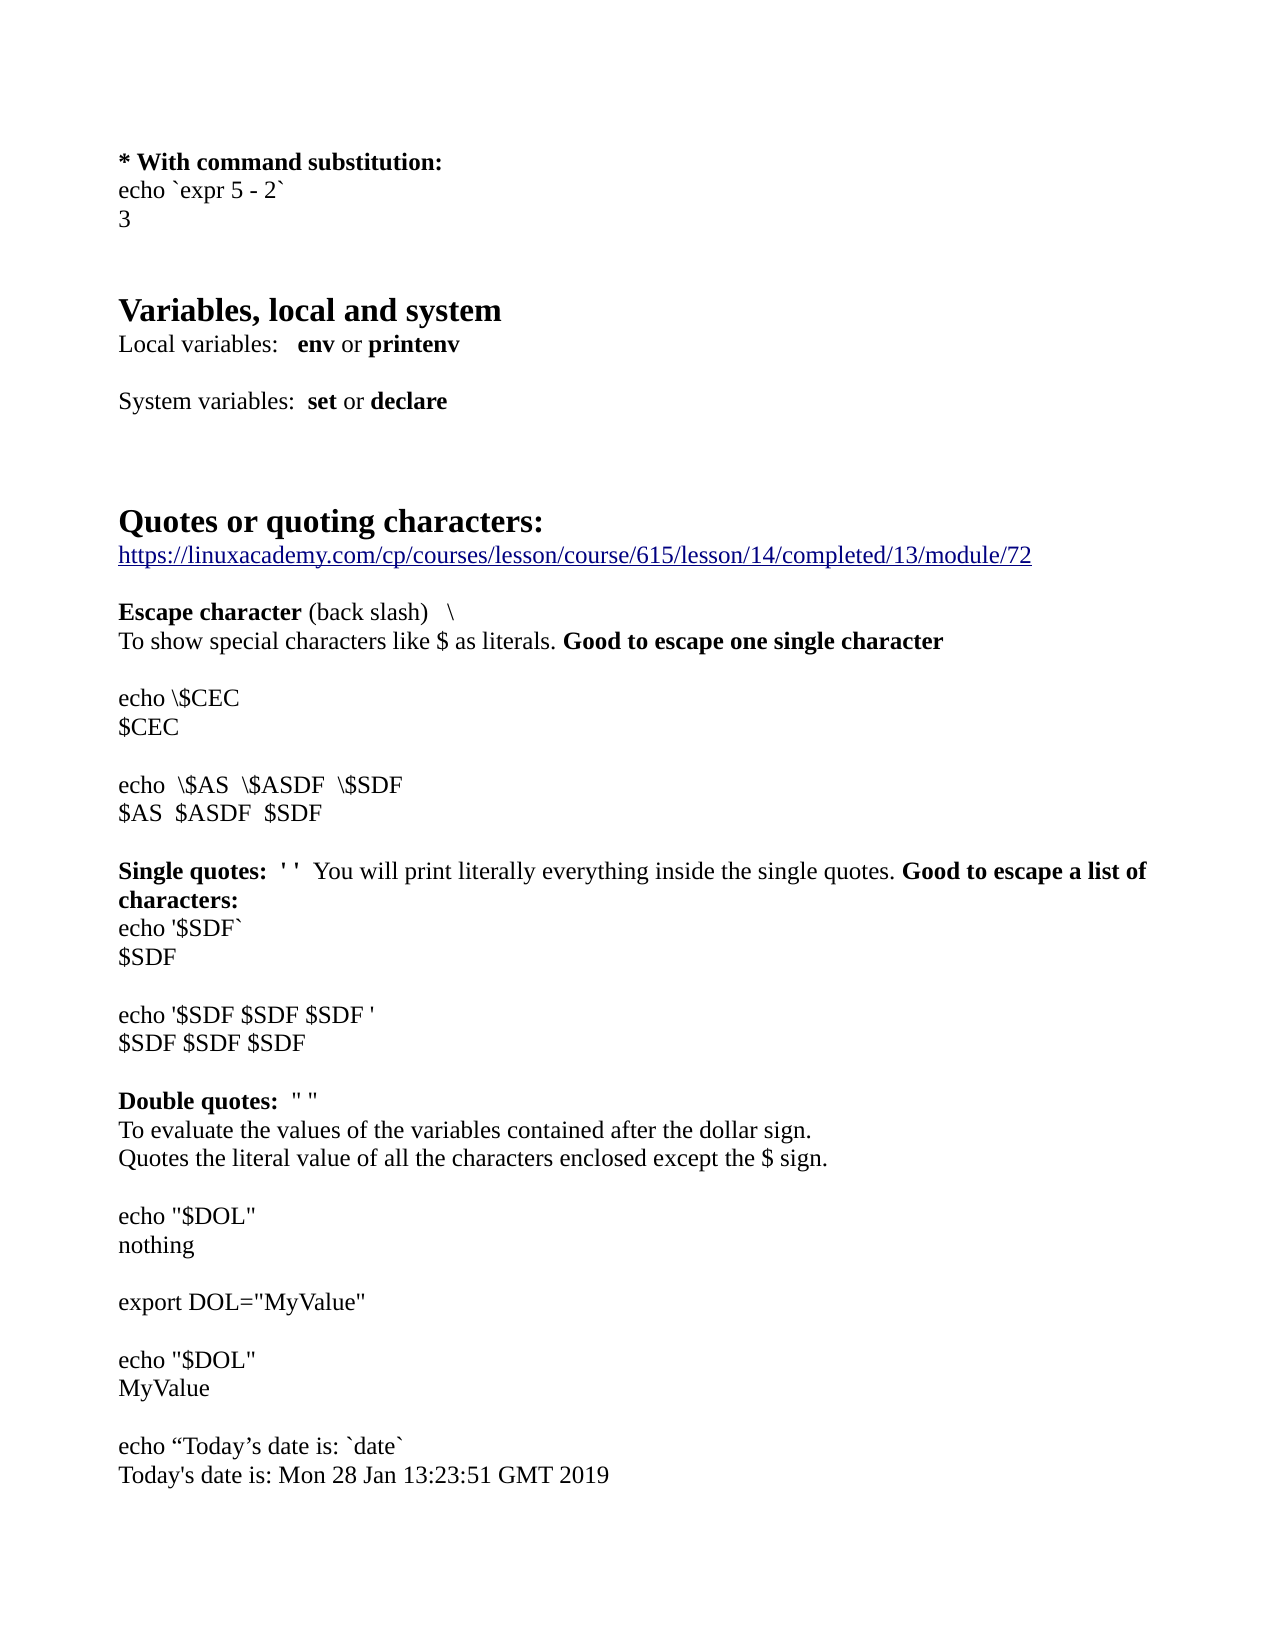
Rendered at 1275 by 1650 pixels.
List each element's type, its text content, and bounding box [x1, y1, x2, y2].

text $SDF [118, 942, 1157, 971]
text Today's date is: Mon 28 Jan 13:23:51 GMT 2019 [118, 1460, 1157, 1488]
text $CEC [118, 712, 1157, 741]
text Double quotes: " " [118, 1086, 1157, 1115]
text Single quotes: ' ' You will print literally everything inside the single quotes. Good to escape a list of characters: [118, 856, 1157, 913]
text Variables, local and system [118, 291, 1157, 329]
text echo '$SDF $SDF $SDF ' [118, 1000, 1157, 1028]
text * With command substitution: [118, 147, 1157, 176]
text 3 [118, 204, 1157, 233]
text echo `expr 5 - 2` [118, 176, 1157, 204]
text echo \$CEC [118, 683, 1157, 712]
text MyValue [118, 1373, 1157, 1402]
text nothing [118, 1230, 1157, 1258]
text Escape character (back slash) \ [118, 597, 1157, 626]
text Local variables: env or printenv [118, 329, 1157, 358]
text echo "$DOL" [118, 1345, 1157, 1373]
text To show special characters like $ as literals. Good to escape one single character [118, 626, 1157, 655]
text Quotes the literal value of all the characters enclosed except the $ sign. [118, 1143, 1157, 1172]
text To evaluate the values of the variables contained after the dollar sign. [118, 1115, 1157, 1143]
text $SDF $SDF $SDF [118, 1028, 1157, 1057]
text export DOL="MyValue" [118, 1287, 1157, 1316]
text echo "$DOL" [118, 1201, 1157, 1230]
text System variables: set or declare [118, 386, 1157, 415]
text echo '$SDF` [118, 913, 1157, 942]
text Quotes or quoting characters: [118, 501, 1157, 540]
text echo “Today’s date is: `date` [118, 1431, 1157, 1460]
text $AS $ASDF $SDF [118, 798, 1157, 827]
text echo \$AS \$ASDF \$SDF [118, 770, 1157, 798]
text https://linuxacademy.com/cp/courses/lesson/course/615/lesson/14/completed/13/module/72 [118, 540, 1157, 568]
